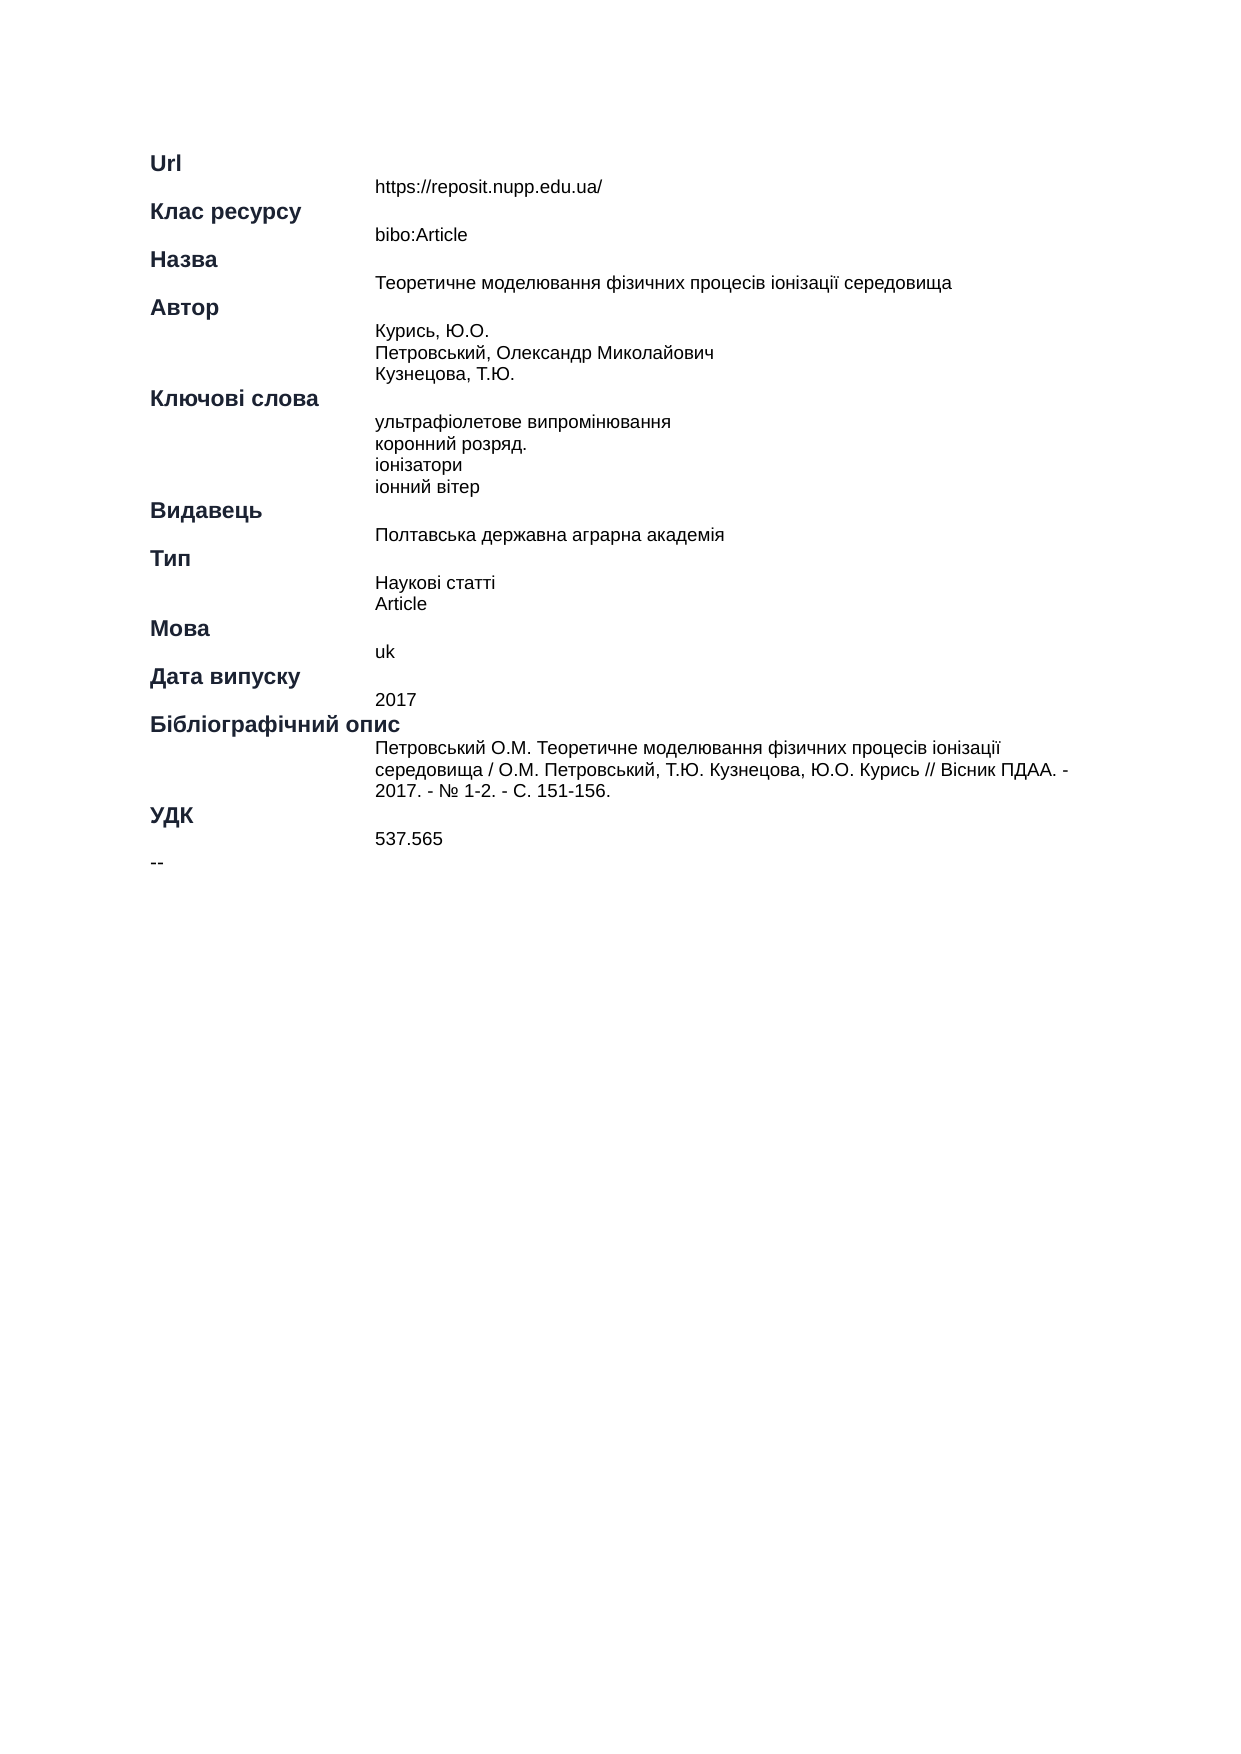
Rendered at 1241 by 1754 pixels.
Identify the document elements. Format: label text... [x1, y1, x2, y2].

text Автор [150, 294, 1090, 320]
text Url [150, 150, 1090, 176]
text Теоретичне моделювання фізичних процесів іонізації середовища [375, 272, 1090, 294]
text Полтавська державна аграрна академія [375, 524, 1090, 545]
text Петровський, Олександр Миколайович [375, 342, 1090, 363]
text ультрафіолетове випромінювання [375, 411, 1090, 433]
text -- [150, 849, 1090, 873]
text Кузнецова, Т.Ю. [375, 363, 1090, 385]
text Бібліографічний опис [150, 711, 1090, 737]
text https://reposit.nupp.edu.ua/ [375, 176, 1090, 198]
text 2017 [375, 689, 1090, 711]
text Назва [150, 246, 1090, 272]
text коронний розряд. [375, 433, 1090, 454]
text Видавець [150, 497, 1090, 524]
text Article [375, 593, 1090, 615]
text Курись, Ю.О. [375, 320, 1090, 342]
text Наукові статті [375, 572, 1090, 593]
text 537.565 [375, 828, 1090, 849]
text Тип [150, 545, 1090, 572]
text uk [375, 641, 1090, 663]
text Петровський О.М. Теоретичне моделювання фізичних процесів іонізації середовища / О.М. Петровський, Т.Ю. Кузнецова, Ю.О. Курись // Вісник ПДАА. - 2017. - № 1-2. - С. 151-156. [375, 737, 1090, 802]
text Ключові слова [150, 385, 1090, 411]
text bibo:Article [375, 224, 1090, 246]
text Дата випуску [150, 663, 1090, 689]
text Клас ресурсу [150, 198, 1090, 224]
text іонний вітер [375, 476, 1090, 497]
text УДК [150, 802, 1090, 828]
text Мова [150, 615, 1090, 641]
text іонізатори [375, 454, 1090, 476]
